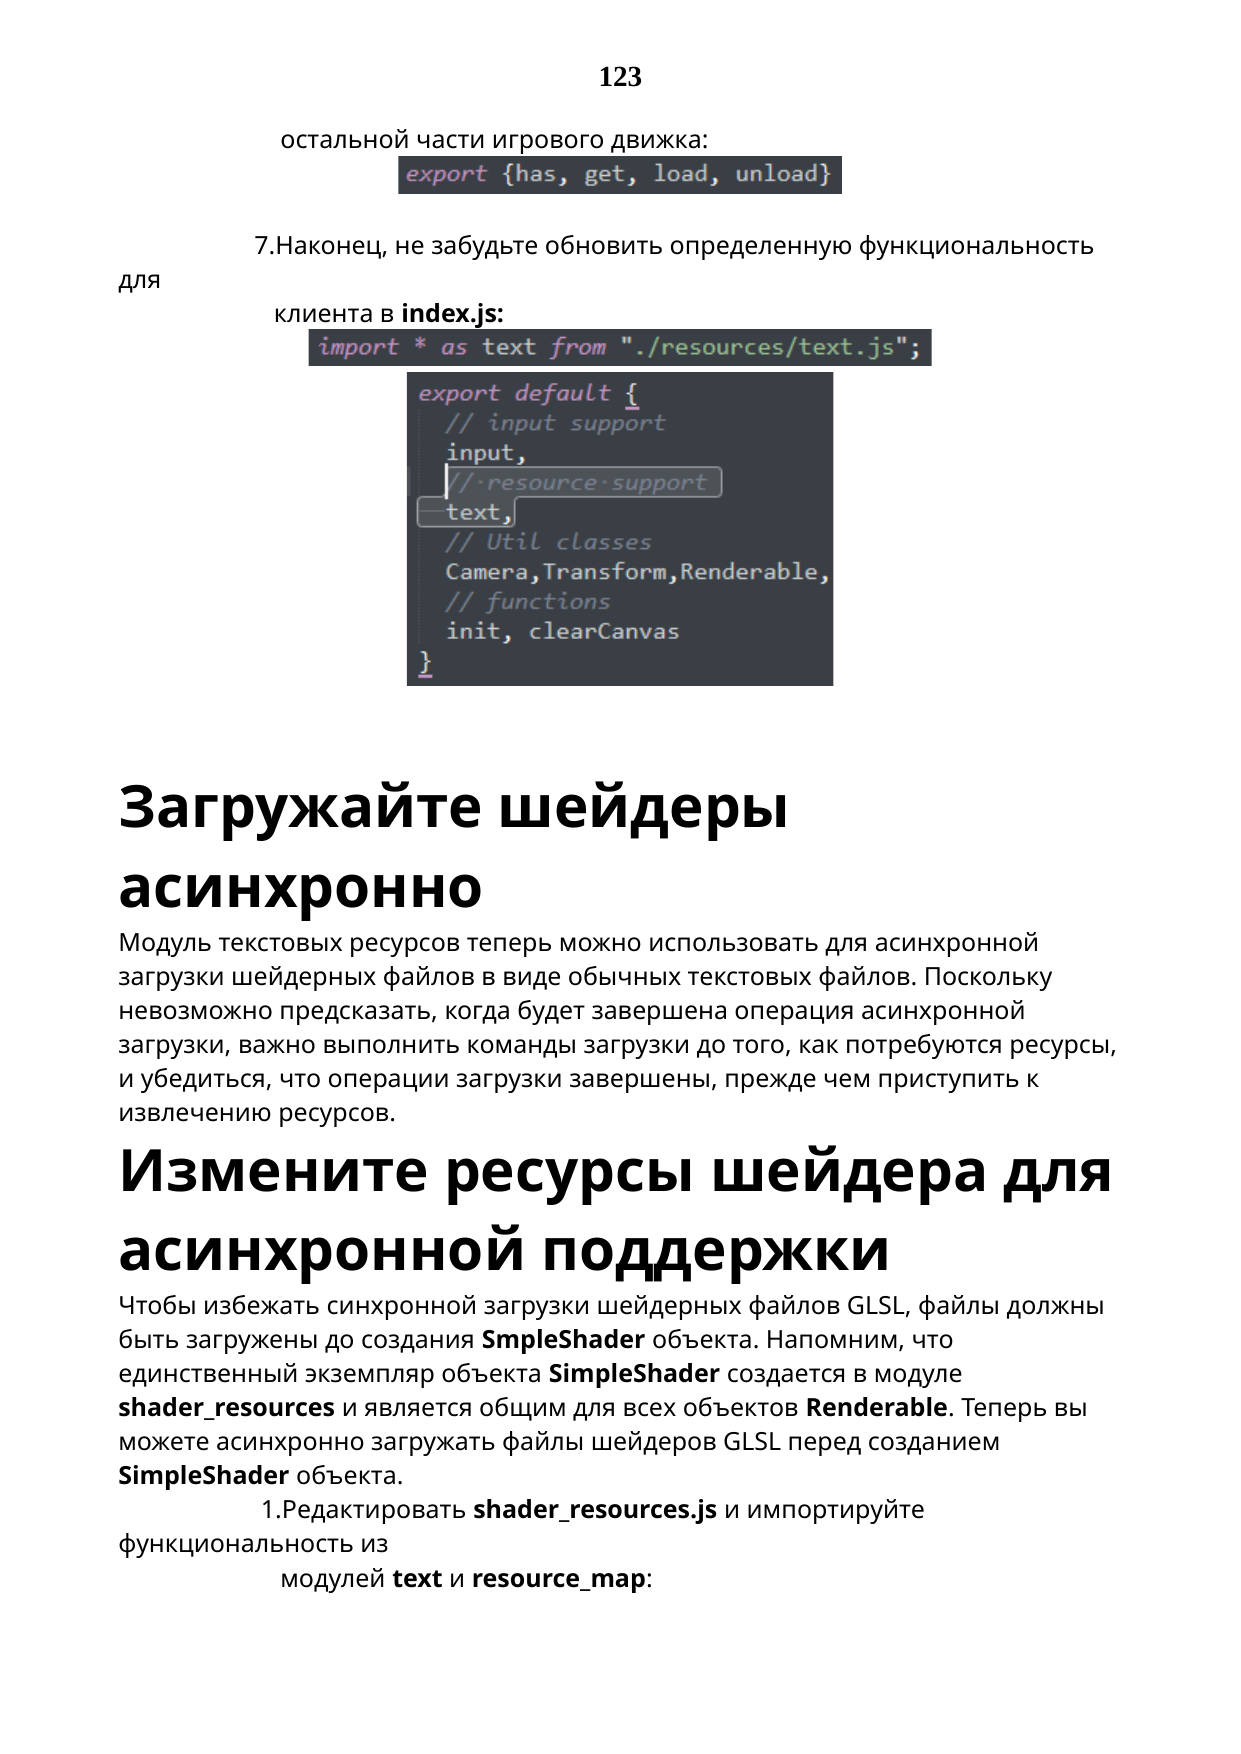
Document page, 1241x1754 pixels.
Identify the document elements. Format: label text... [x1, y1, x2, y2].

text Загружайте шейдеры асинхронно [118, 765, 1122, 924]
text Чтобы избежать синхронной загрузки шейдерных файлов GLSL, файлы должны быть загружены до создания SmpleShader объекта. Напомним, что единственный экземпляр объекта SimpleShader создается в модуле shader_resources и является общим для всех объектов Renderable. Теперь вы можете асинхронно загружать файлы шейдеров GLSL перед созданием SimpleShader объекта. [118, 1288, 1122, 1492]
text 7.Наконец, не забудьте обновить определенную функциональность для [118, 228, 1122, 296]
text модулей text и resource_map: [118, 1560, 1122, 1594]
text Измените ресурсы шейдера для асинхронной поддержки [118, 1129, 1122, 1288]
text остальной части игрового движка: [118, 122, 1122, 156]
picture [398, 156, 842, 194]
picture [308, 329, 932, 366]
picture [406, 372, 834, 686]
text клиента в index.js: [118, 296, 1122, 330]
text 1.Редактировать shader_resources.js и импортируйте функциональность из [118, 1492, 1122, 1560]
text Модуль текстовых ресурсов теперь можно использовать для асинхронной загрузки шейдерных файлов в виде обычных текстовых файлов. Поскольку невозможно предсказать, когда будет завершена операция асинхронной загрузки, важно выполнить команды загрузки до того, как потребуются ресурсы, и убедиться, что операции загрузки завершены, прежде чем приступить к извлечению ресурсов. [118, 924, 1122, 1129]
